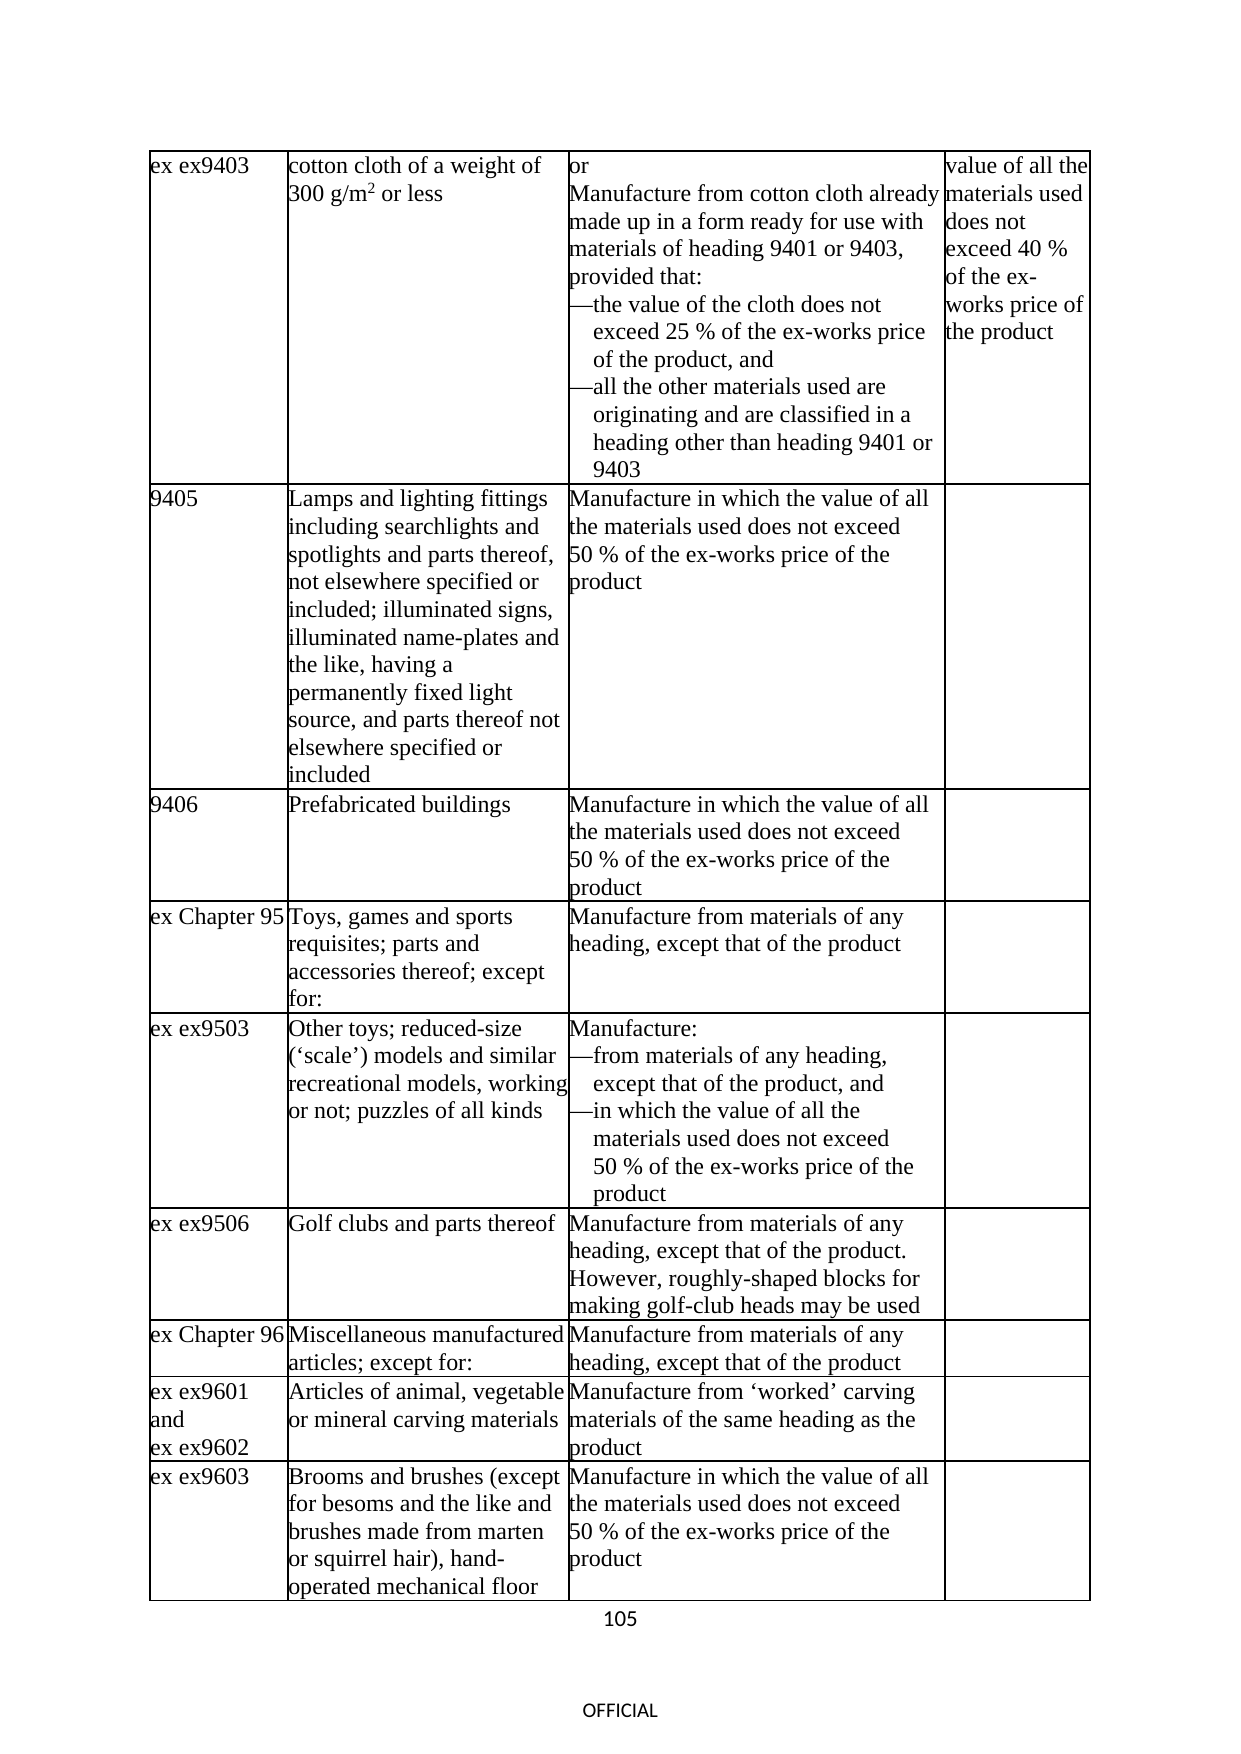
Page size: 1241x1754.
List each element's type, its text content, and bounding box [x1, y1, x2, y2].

table_cell [946, 1321, 1089, 1376]
table_cell ex ex9601 and ex ex9602 [151, 1377, 287, 1460]
table_cell 9406 [151, 790, 287, 900]
table_cell Manufacture in which the value of all the materials used does not exceed 50 % of the ex-works price of the product [570, 790, 944, 900]
table_cell or Manufacture from cotton cloth already made up in a form ready for use with materials of heading 9401 or 9403, provided that: [570, 152, 944, 290]
table_cell value of all the materials used does not exceed 40 % of the ex-works price of the product [946, 152, 1089, 483]
table_header — [570, 1041, 593, 1096]
table_cell ex ex9506 [151, 1209, 287, 1319]
table_cell [946, 485, 1089, 788]
table_cell Brooms and brushes (except for besoms and the like and brushes made from marten or squirrel hair), hand-operated mechanical floor [289, 1462, 568, 1600]
table_header — [570, 1096, 593, 1207]
table_header — [570, 373, 593, 483]
table_cell Manufacture from materials of any heading, except that of the product. However, roughly-shaped blocks for making golf-club heads may be used [570, 1209, 944, 1319]
table_cell [946, 1014, 1089, 1207]
table_cell 9405 [151, 485, 287, 788]
table_cell ex ex9403 [151, 152, 287, 483]
table_cell Manufacture from materials of any heading, except that of the product [570, 1321, 944, 1376]
table_cell Toys, games and sports requisites; parts and accessories thereof; except for: [289, 902, 568, 1012]
table_cell [946, 1209, 1089, 1319]
table_cell Miscellaneous manufactured articles; except for: [289, 1321, 568, 1376]
table_cell Manufacture in which the value of all the materials used does not exceed 50 % of the ex-works price of the product [570, 1462, 944, 1600]
table_header all the other materials used are originating and are classified in a heading other than heading 9401 or 9403 [593, 373, 944, 483]
table_cell ex ex9603 [151, 1462, 287, 1600]
table_cell Other toys; reduced-size (‘scale’) models and similar recreational models, working or not; puzzles of all kinds [289, 1014, 568, 1207]
table_cell Manufacture from materials of any heading, except that of the product [570, 902, 944, 1012]
table_cell [946, 790, 1089, 900]
table_cell Manufacture from ‘worked’ carving materials of the same heading as the product [570, 1377, 944, 1460]
table_cell ex Chapter 96 [151, 1321, 287, 1376]
table_cell Prefabricated buildings [289, 790, 568, 900]
table_cell Lamps and lighting fittings including searchlights and spotlights and parts thereof, not elsewhere specified or included; illuminated signs, illuminated name-plates and the like, having a permanently fixed light source, and parts thereof not elsewhere specified or included [289, 485, 568, 788]
table_cell Golf clubs and parts thereof [289, 1209, 568, 1319]
table_cell [946, 1377, 1089, 1460]
table_cell Manufacture in which the value of all the materials used does not exceed 50 % of the ex-works price of the product [570, 485, 944, 788]
table_header — [570, 290, 593, 372]
table_cell Manufacture: [570, 1014, 944, 1041]
table_header the value of the cloth does not exceed 25 % of the ex-works price of the product, and [593, 290, 944, 372]
table_cell [946, 902, 1089, 1012]
table_cell ex ex9503 [151, 1014, 287, 1207]
table_header in which the value of all the materials used does not exceed 50 % of the ex-works price of the product [593, 1096, 944, 1207]
table_cell ex Chapter 95 [151, 902, 287, 1012]
table_header from materials of any heading, except that of the product, and [593, 1041, 944, 1096]
table_cell Articles of animal, vegetable or mineral carving materials [289, 1377, 568, 1460]
table_cell cotton cloth of a weight of 300 g/m2 or less [289, 152, 568, 483]
table_cell [946, 1462, 1089, 1600]
